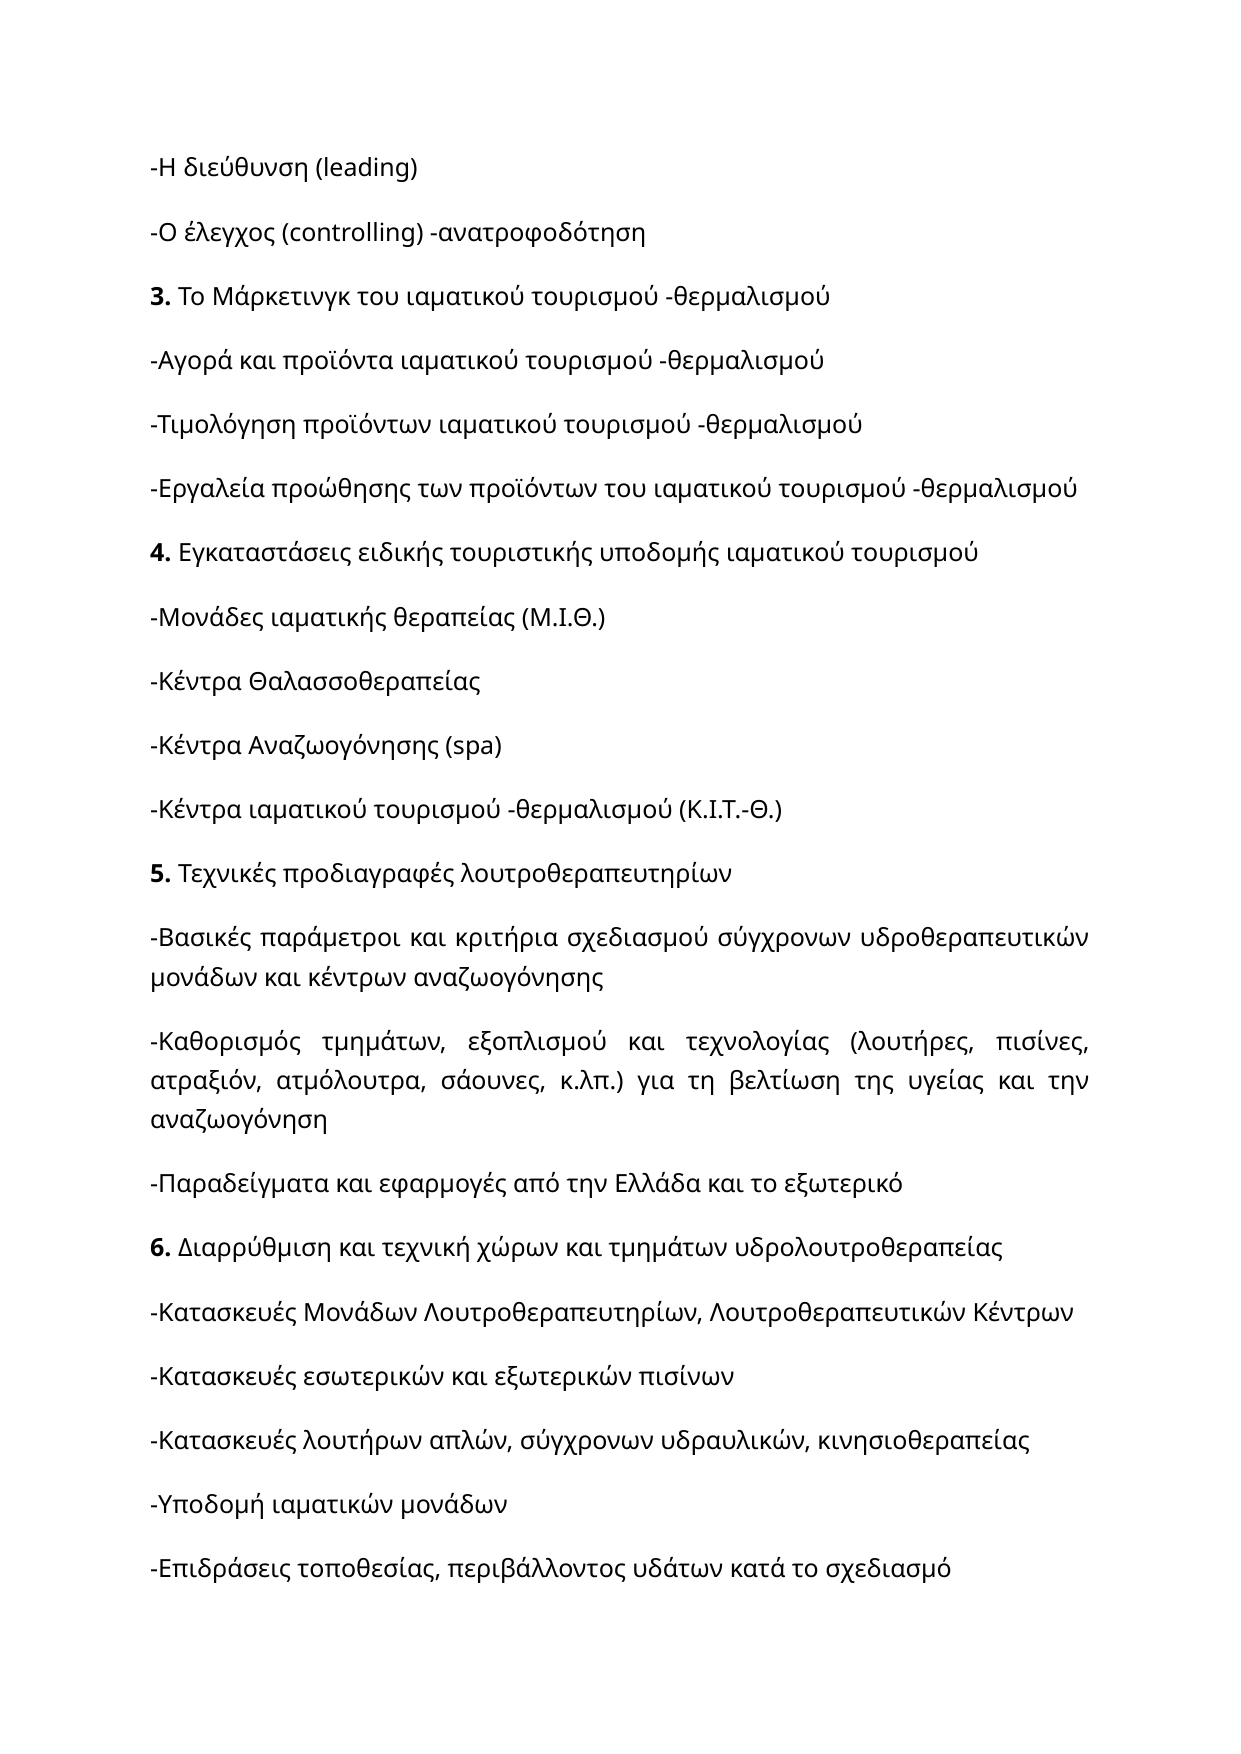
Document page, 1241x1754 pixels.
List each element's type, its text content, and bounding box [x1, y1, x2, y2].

text -Υποδομή ιαματικών μονάδων [150, 1487, 1090, 1521]
text -Βασικές παράμετροι και κριτήρια σχεδιασμού σύγχρονων υδροθεραπευτικών μονάδων και κέντρων αναζωογόνησης [150, 920, 1090, 993]
text -Παραδείγματα και εφαρμογές από την Ελλάδα και το εξωτερικό [150, 1166, 1090, 1200]
text -Κέντρα ιαματικού τουρισμού -θερμαλισμού (Κ.Ι.Τ.-Θ.) [150, 792, 1090, 826]
text 5. Τεχνικές προδιαγραφές λουτροθεραπευτηρίων [150, 856, 1090, 890]
text -Η διεύθυνση (leading) [150, 150, 1090, 184]
text -Επιδράσεις τοποθεσίας, περιβάλλοντος υδάτων κατά το σχεδιασμό [150, 1551, 1090, 1585]
text 3. Το Μάρκετινγκ του ιαματικού τουρισμού -θερμαλισμού [150, 278, 1090, 312]
text -Κέντρα Αναζωογόνησης (spa) [150, 727, 1090, 762]
text -Εργαλεία προώθησης των προϊόντων του ιαματικού τουρισμού -θερμαλισμού [150, 471, 1090, 505]
text -Ο έλεγχος (controlling) -ανατροφοδότηση [150, 214, 1090, 248]
text 4. Εγκαταστάσεις ειδικής τουριστικής υποδομής ιαματικού τουρισμού [150, 535, 1090, 569]
text -Αγορά και προϊόντα ιαματικού τουρισμού -θερμαλισμού [150, 342, 1090, 377]
text -Κέντρα Θαλασσοθεραπείας [150, 663, 1090, 697]
text -Καθορισμός τμημάτων, εξοπλισμού και τεχνολογίας (λουτήρες, πισίνες, ατραξιόν, ατμόλουτρα, σάουνες, κ.λπ.) για τη βελτίωση της υγείας και την αναζωογόνηση [150, 1023, 1090, 1136]
text -Μονάδες ιαματικής θεραπείας (Μ.Ι.Θ.) [150, 599, 1090, 633]
text -Κατασκευές εσωτερικών και εξωτερικών πισίνων [150, 1358, 1090, 1392]
text 6. Διαρρύθμιση και τεχνική χώρων και τμημάτων υδρολουτροθεραπείας [150, 1230, 1090, 1264]
text -Κατασκευές Μονάδων Λουτροθεραπευτηρίων, Λουτροθεραπευτικών Κέντρων [150, 1294, 1090, 1328]
text -Τιμολόγηση προϊόντων ιαματικού τουρισμού -θερμαλισμού [150, 407, 1090, 441]
text -Κατασκευές λουτήρων απλών, σύγχρονων υδραυλικών, κινησιοθεραπείας [150, 1422, 1090, 1457]
